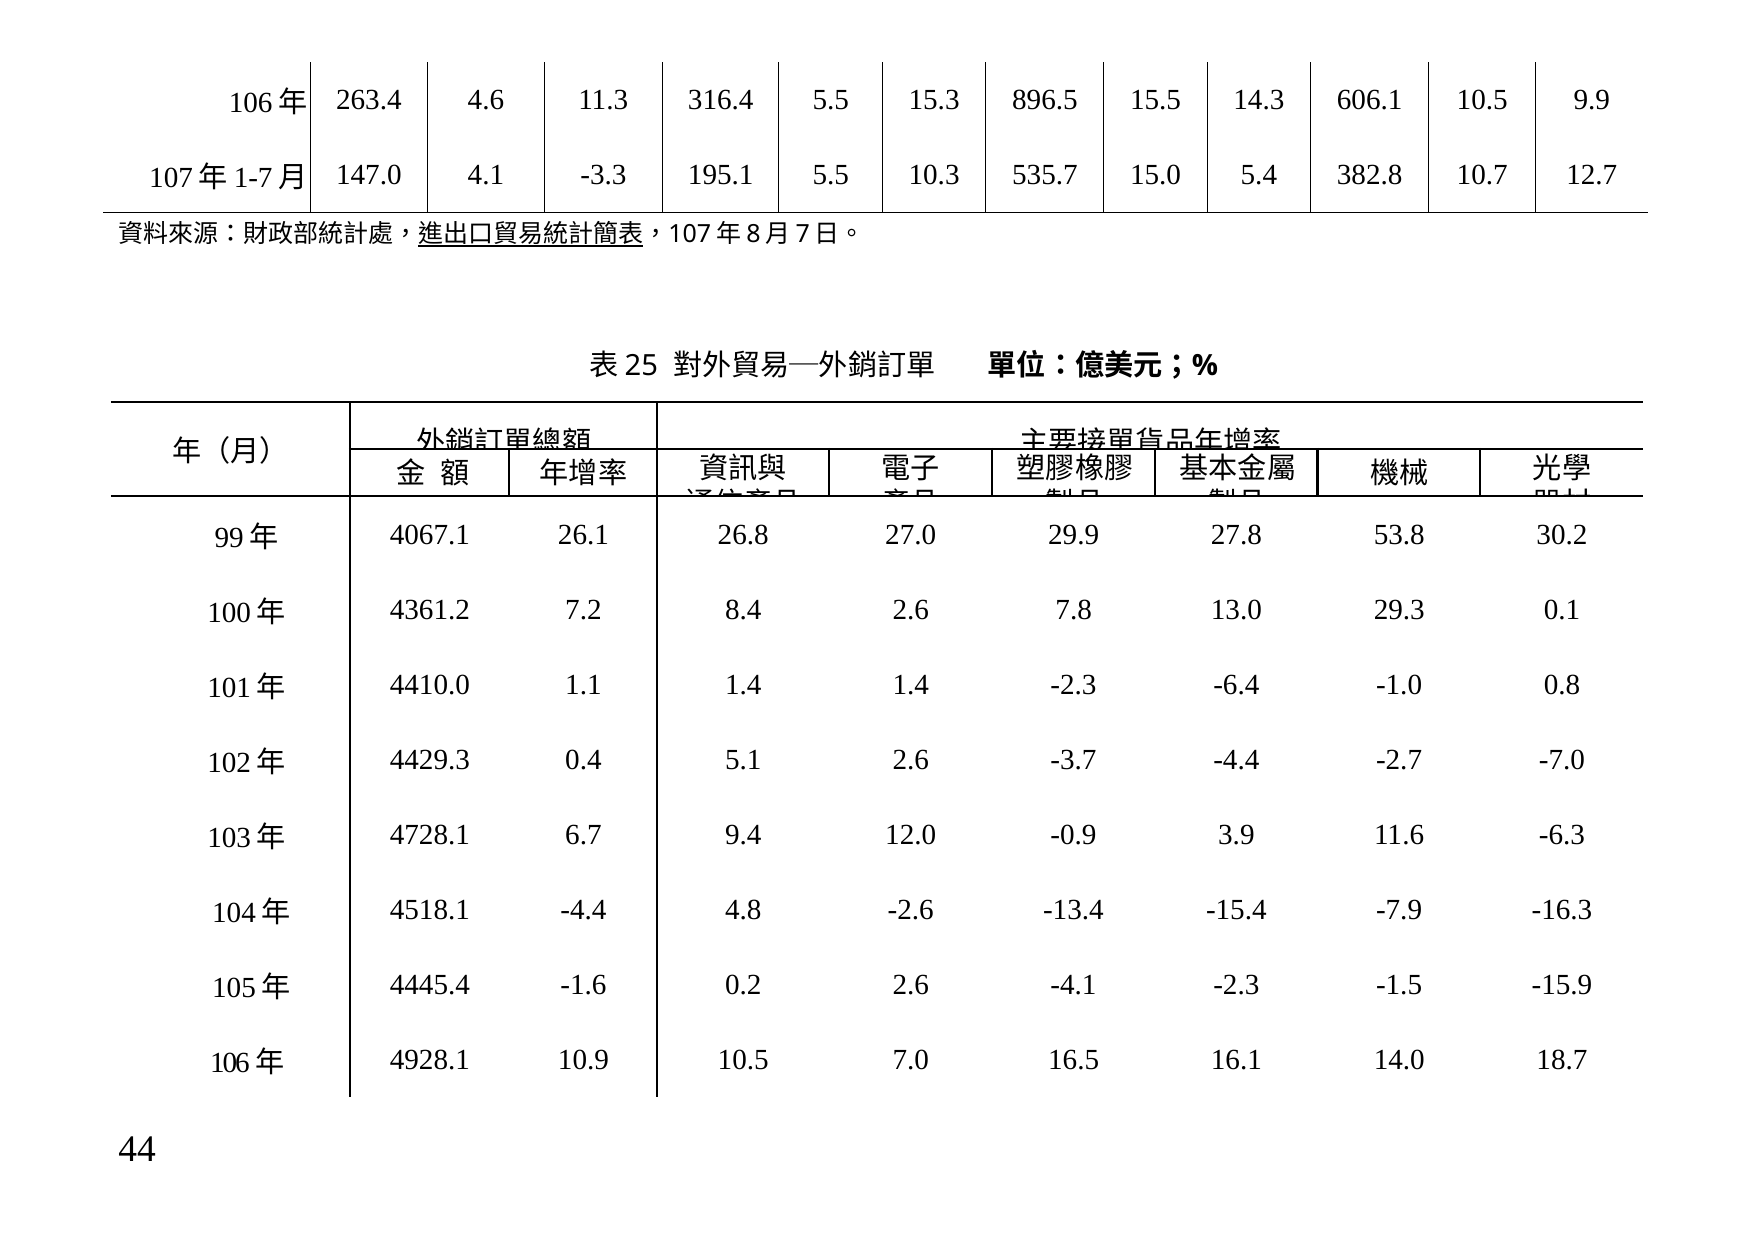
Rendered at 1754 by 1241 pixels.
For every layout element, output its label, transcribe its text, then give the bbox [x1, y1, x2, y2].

table_cell 11.3 [545, 62, 662, 137]
table_cell 106年 [103, 62, 310, 137]
table_cell 4361.2 [351, 572, 509, 647]
table_cell 機械 [1319, 450, 1479, 495]
table_cell 11.6 [1318, 797, 1480, 872]
table_cell 2.6 [829, 947, 992, 1022]
table_cell 103年 [111, 797, 349, 872]
table_cell 電子 產品 [830, 450, 991, 495]
table_cell 7.2 [509, 572, 656, 647]
table_cell 15.5 [1104, 62, 1207, 137]
table_cell 102年 [111, 722, 349, 797]
table_cell 6.7 [509, 797, 656, 872]
table_cell 年增率 [510, 450, 656, 495]
table_cell 14.3 [1208, 62, 1310, 137]
table_cell 4518.1 [351, 872, 509, 947]
table_cell 263.4 [311, 62, 427, 137]
table_cell -1.5 [1318, 947, 1480, 1022]
table_cell 光學 器材 [1481, 450, 1643, 495]
table_cell 106年 [111, 1022, 349, 1097]
table_cell -16.3 [1480, 872, 1643, 947]
table_cell 7.0 [829, 1022, 992, 1097]
table_cell -7.9 [1318, 872, 1480, 947]
table_cell 27.8 [1155, 497, 1317, 572]
table_cell 26.8 [658, 497, 829, 572]
table_cell 53.8 [1318, 497, 1480, 572]
table_cell 9.9 [1536, 62, 1648, 137]
table_cell 104年 [111, 872, 349, 947]
table_cell 8.4 [658, 572, 829, 647]
table_cell -1.6 [509, 947, 656, 1022]
table_cell -7.0 [1480, 722, 1643, 797]
table_cell 4.1 [428, 137, 544, 212]
table_cell 15.3 [883, 62, 985, 137]
table_cell 105年 [111, 947, 349, 1022]
table_cell 0.2 [658, 947, 829, 1022]
table_cell 147.0 [311, 137, 427, 212]
table_cell 4067.1 [351, 497, 509, 572]
table_cell 2.6 [829, 722, 992, 797]
table_cell -1.0 [1318, 647, 1480, 722]
table_cell 26.1 [509, 497, 656, 572]
table_cell 資訊與 通信產品 [658, 450, 828, 495]
table_cell 0.1 [1480, 572, 1643, 647]
table_cell 29.9 [992, 497, 1155, 572]
table_cell 535.7 [986, 137, 1103, 212]
table_cell 1.4 [658, 647, 829, 722]
table_cell 100年 [111, 572, 349, 647]
table_header 年（月） [111, 403, 349, 495]
table_cell 基本金屬 製品 [1156, 450, 1316, 495]
table_cell 0.8 [1480, 647, 1643, 722]
table_cell 5.5 [779, 62, 882, 137]
table_cell 1.1 [509, 647, 656, 722]
table_cell 5.1 [658, 722, 829, 797]
table_cell 101年 [111, 647, 349, 722]
table_cell 10.7 [1429, 137, 1535, 212]
table_cell 10.5 [658, 1022, 829, 1097]
table_cell -0.9 [992, 797, 1155, 872]
table_cell 1.4 [829, 647, 992, 722]
table_cell -2.3 [1155, 947, 1317, 1022]
table_cell -3.3 [545, 137, 662, 212]
table_cell 4429.3 [351, 722, 509, 797]
table_cell -15.9 [1480, 947, 1643, 1022]
table_cell -6.4 [1155, 647, 1317, 722]
table_cell -4.1 [992, 947, 1155, 1022]
table_cell 99年 [111, 497, 349, 572]
table_cell 7.8 [992, 572, 1155, 647]
table_cell 14.0 [1318, 1022, 1480, 1097]
table_cell -4.4 [1155, 722, 1317, 797]
table_cell 13.0 [1155, 572, 1317, 647]
table_cell 4410.0 [351, 647, 509, 722]
table_header 外銷訂單總額 [351, 403, 656, 448]
table_cell -4.4 [509, 872, 656, 947]
table_cell 5.4 [1208, 137, 1310, 212]
table_cell 30.2 [1480, 497, 1643, 572]
table_header 主要接單貨品年增率 [658, 403, 1643, 448]
table_cell -2.6 [829, 872, 992, 947]
text 資料來源：財政部統計處，進出口貿易統計簡表，107年8月7日。 [118, 213, 1636, 251]
table_cell 4.8 [658, 872, 829, 947]
table_cell 12.7 [1536, 137, 1648, 212]
table_cell 塑膠橡膠 製品 [993, 450, 1154, 495]
table_cell 12.0 [829, 797, 992, 872]
table_cell -2.7 [1318, 722, 1480, 797]
table_cell 606.1 [1311, 62, 1428, 137]
table_cell 27.0 [829, 497, 992, 572]
table_cell 10.5 [1429, 62, 1535, 137]
table_cell 2.6 [829, 572, 992, 647]
table_cell 4728.1 [351, 797, 509, 872]
table_cell -3.7 [992, 722, 1155, 797]
table_cell -13.4 [992, 872, 1155, 947]
table_cell 18.7 [1480, 1022, 1643, 1097]
table_cell 29.3 [1318, 572, 1480, 647]
table_cell 10.9 [509, 1022, 656, 1097]
table_cell 195.1 [663, 137, 778, 212]
table_cell 4.6 [428, 62, 544, 137]
subtitle 表25 對外貿易─外銷訂單 單位：億美元；% [118, 326, 1636, 401]
table_cell 107年1-7月 [103, 137, 310, 212]
table_cell 4928.1 [351, 1022, 509, 1097]
table_cell -15.4 [1155, 872, 1317, 947]
table_cell 9.4 [658, 797, 829, 872]
table_cell 5.5 [779, 137, 882, 212]
table_cell 896.5 [986, 62, 1103, 137]
table_cell 382.8 [1311, 137, 1428, 212]
table_cell 16.5 [992, 1022, 1155, 1097]
table_cell 16.1 [1155, 1022, 1317, 1097]
table_cell -6.3 [1480, 797, 1643, 872]
table_cell 0.4 [509, 722, 656, 797]
table_cell -2.3 [992, 647, 1155, 722]
table_cell 4445.4 [351, 947, 509, 1022]
table_cell 10.3 [883, 137, 985, 212]
table_cell 316.4 [663, 62, 778, 137]
table_cell 3.9 [1155, 797, 1317, 872]
table_cell 15.0 [1104, 137, 1207, 212]
table_cell 金 額 [351, 450, 508, 495]
